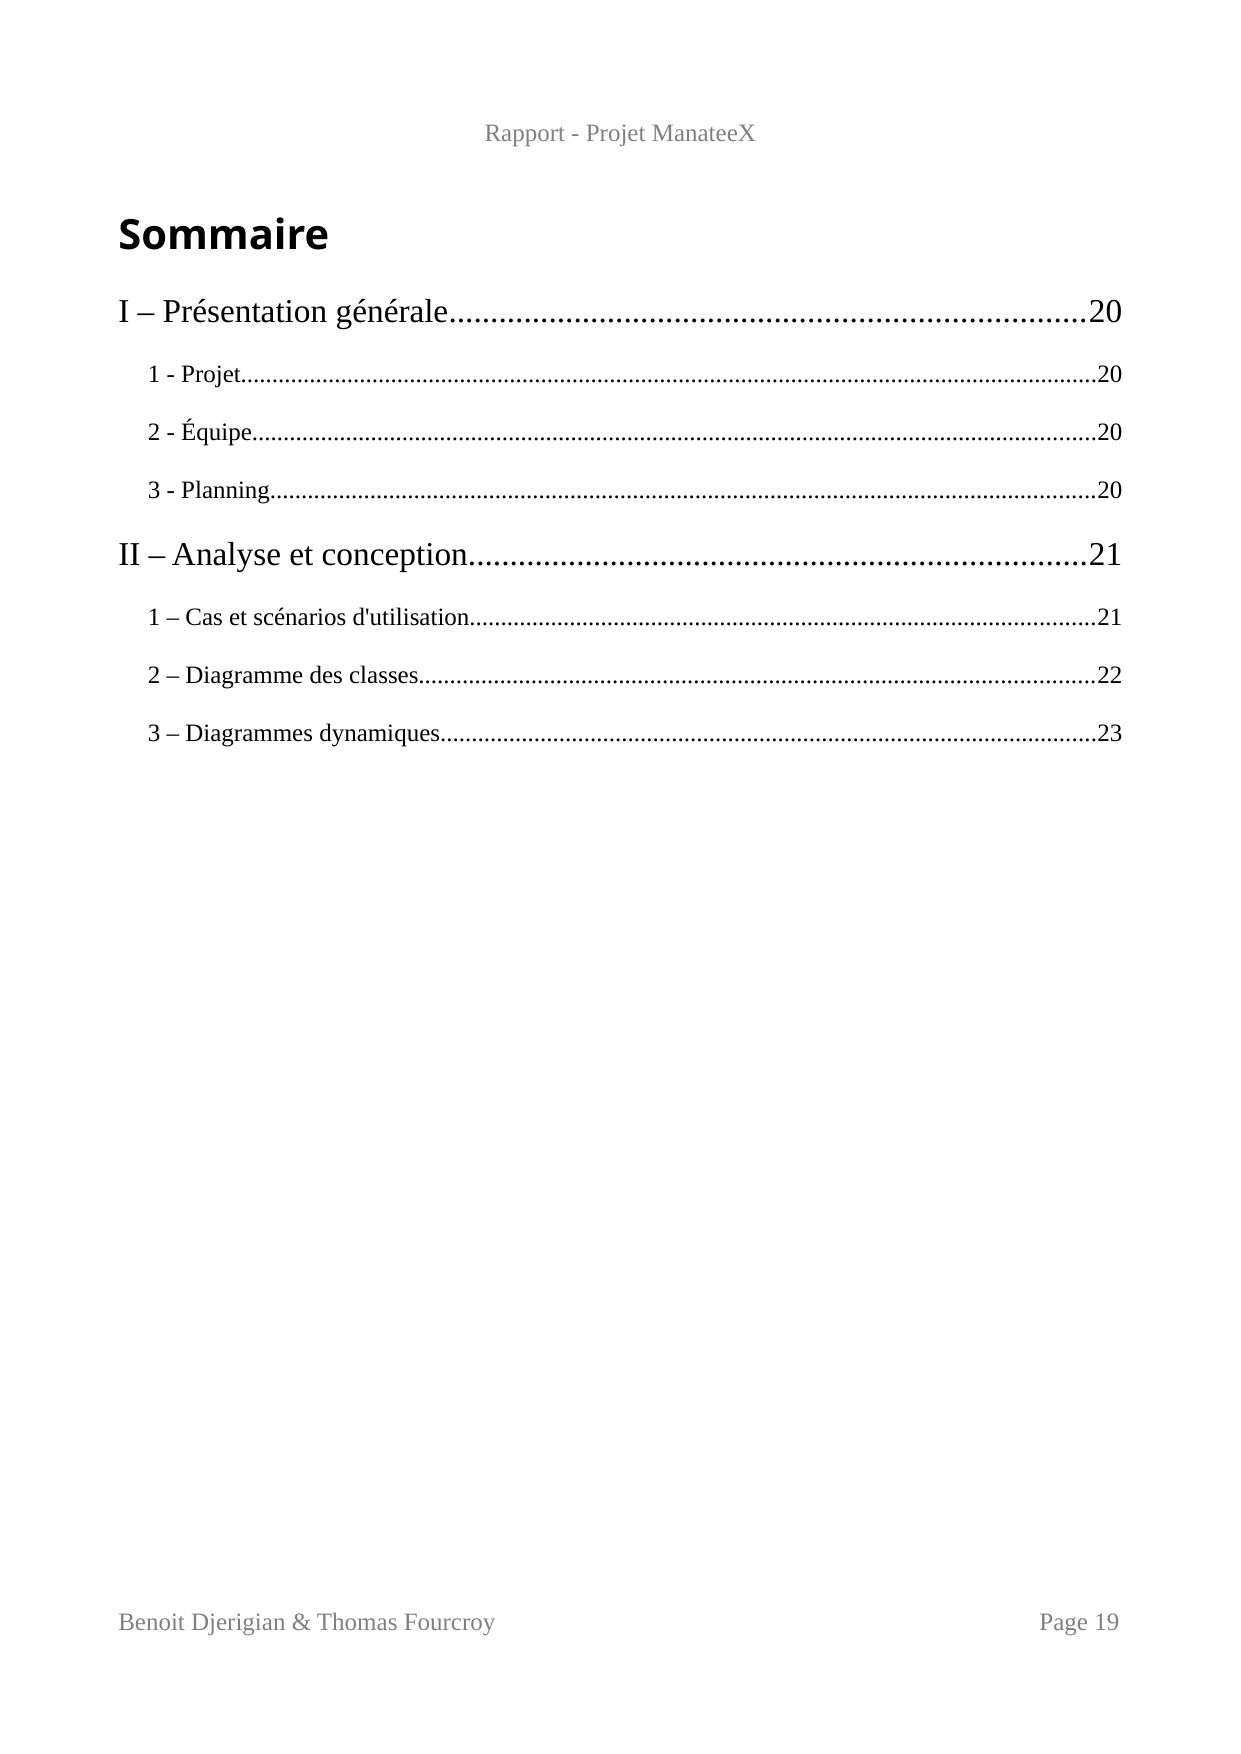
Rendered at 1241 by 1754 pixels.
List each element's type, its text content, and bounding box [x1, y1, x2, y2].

text 3 – Diagrammes dynamiques 23 [148, 718, 1122, 747]
text 2 - Équipe 20 [148, 417, 1122, 446]
text 1 - Projet 20 [148, 359, 1122, 388]
text I – Présentation générale 20 [118, 291, 1122, 330]
text II – Analyse et conception 21 [118, 534, 1122, 572]
subtitle Sommaire [118, 205, 1122, 262]
text 1 – Cas et scénarios d'utilisation 21 [148, 602, 1122, 630]
text 2 – Diagramme des classes 22 [148, 660, 1122, 689]
text 3 - Planning 20 [148, 476, 1122, 504]
